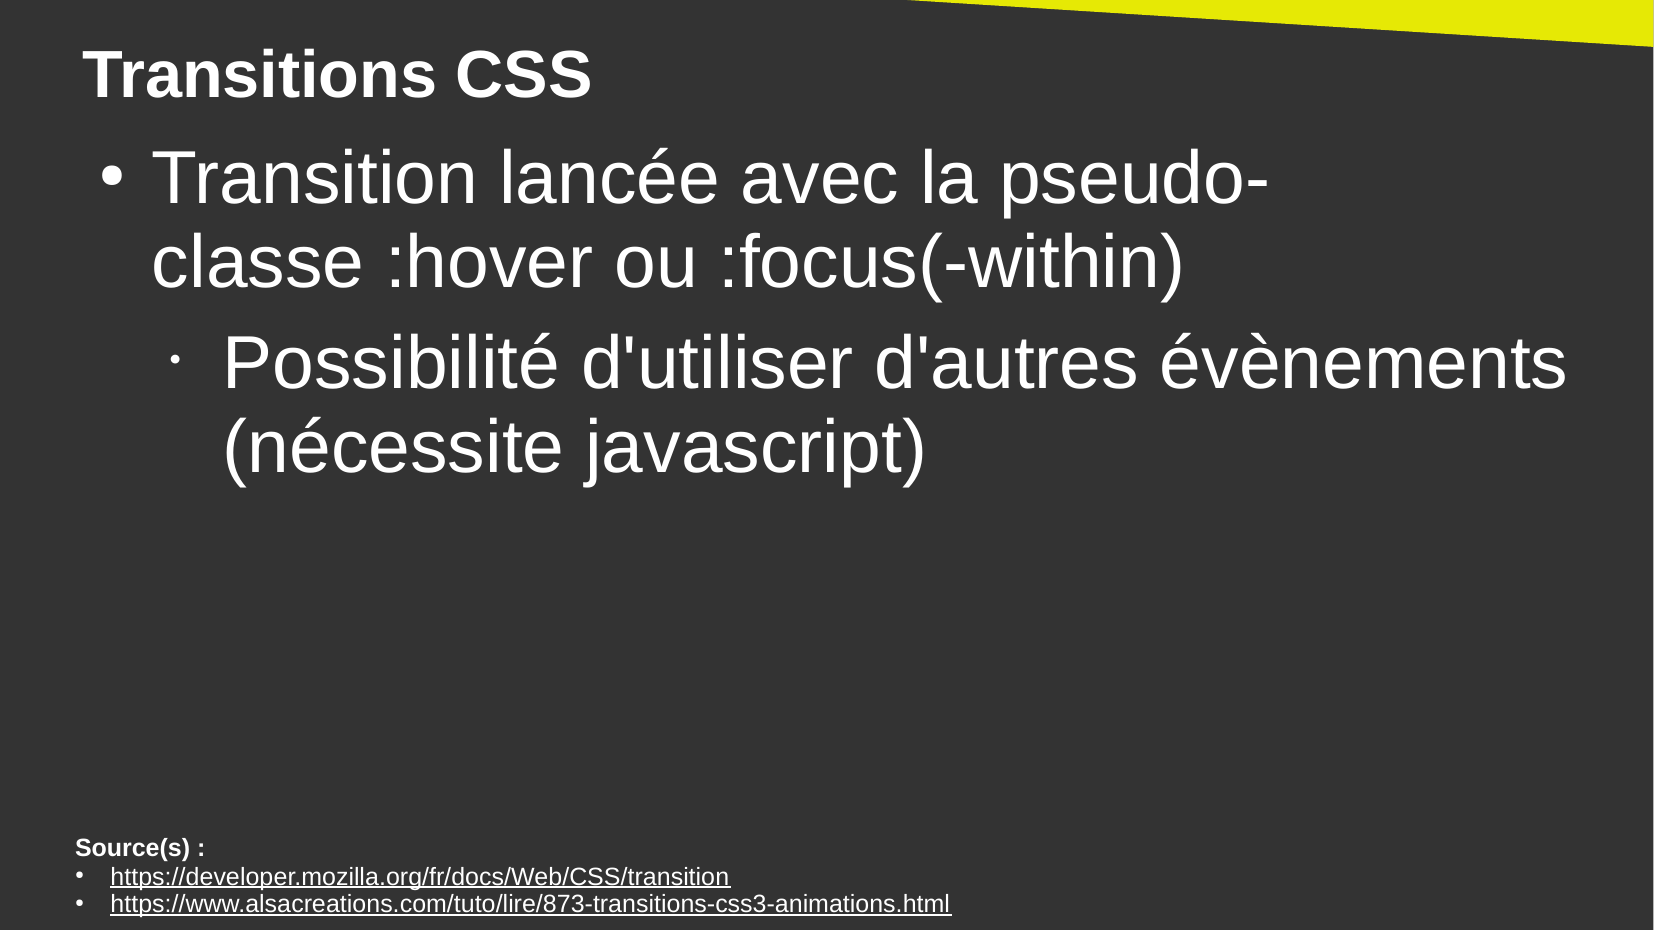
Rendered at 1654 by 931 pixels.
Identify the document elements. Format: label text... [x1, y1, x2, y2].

text_box [907, 0, 1654, 47]
list Transition lancée avec la pseudo-classe :hover ou :focus(-within) Possibilité d'utiliser d'autres évènements (nécessite javascript) [80, 135, 1583, 733]
title Transitions CSS [82, 37, 1571, 114]
text_box Source(s) : https://developer.mozilla.org/fr/docs/Web/CSS/transition https://www.alsacreations.com/tuto/lire/873-transitions-css3-animations.html [60, 826, 1546, 926]
